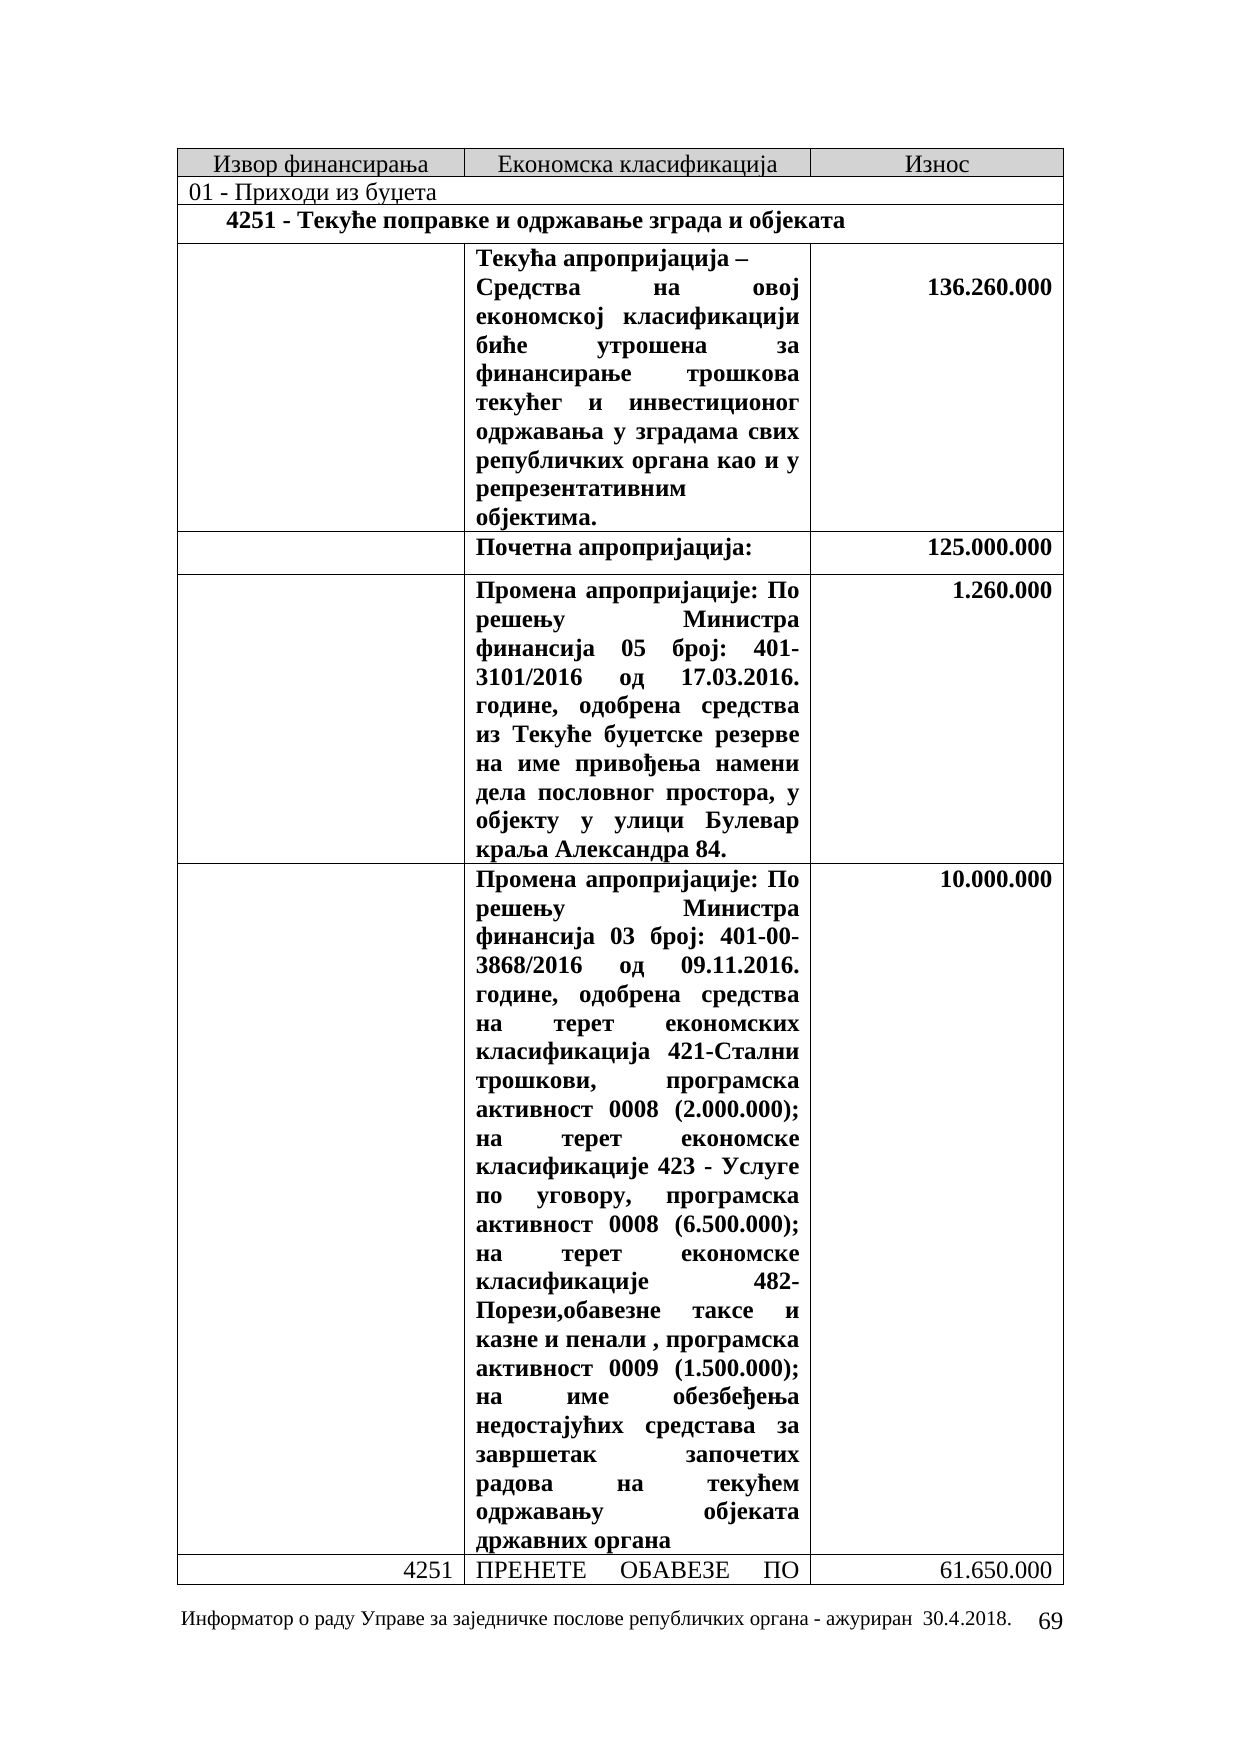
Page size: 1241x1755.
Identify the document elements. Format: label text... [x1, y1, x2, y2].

table_cell Почетна апропријација: [465, 532, 810, 574]
table_cell 01 - Приходи из буџета [178, 177, 1063, 204]
table_cell 10.000.000 [811, 864, 1063, 1554]
table_header Економска класификација [465, 149, 810, 176]
table_cell [178, 864, 464, 1554]
table_cell 61.650.000 [811, 1555, 1063, 1584]
table_cell ПРЕНЕТЕ ОБАВЕЗЕ ПО [465, 1555, 810, 1584]
table_cell Текућа апропријација – Средства на овој економској класификацији биће утрошена за финансирање трошкова текућег и инвестиционог одржавања у зградама свих републичких органа као и у репрезентативним објектима. [465, 244, 810, 531]
table_cell 4251 [178, 1555, 464, 1584]
table_cell [178, 532, 464, 574]
table_cell Промена апропријације: По решењу Министра финансија 03 број: 401-00-3868/2016 од 09.11.2016. године, одобрена средства на терет економских класификација 421-Стални трошкови, програмска активност 0008 (2.000.000); на терет економске класификације 423 - Услуге по уговору, програмска активност 0008 (6.500.000); на терет економске класификације 482-Порези,обавезне таксе и казне и пенали , програмска активност 0009 (1.500.000); на име обезбеђења недостајућих средстава за завршетак започетих радова на текућем одржавању објеката државних органа [465, 864, 810, 1554]
table_cell Промена апропријације: По решењу Министра финансија 05 број: 401-3101/2016 од 17.03.2016. године, одобрена средства из Текуће буџетске резерве на име привођења намени дела пословног простора, у објекту у улици Булевар краља Александра 84. [465, 575, 810, 863]
table_cell 136.260.000 [811, 244, 1063, 531]
table_header Износ [811, 149, 1063, 176]
table_header Извор финансирања [178, 149, 464, 176]
table_cell 1.260.000 [811, 575, 1063, 863]
table_cell [178, 244, 464, 531]
table_cell [178, 575, 464, 863]
table_cell 125.000.000 [811, 532, 1063, 574]
table_cell 4251 - Текуће поправке и одржавање зграда и објеката [178, 205, 1063, 242]
